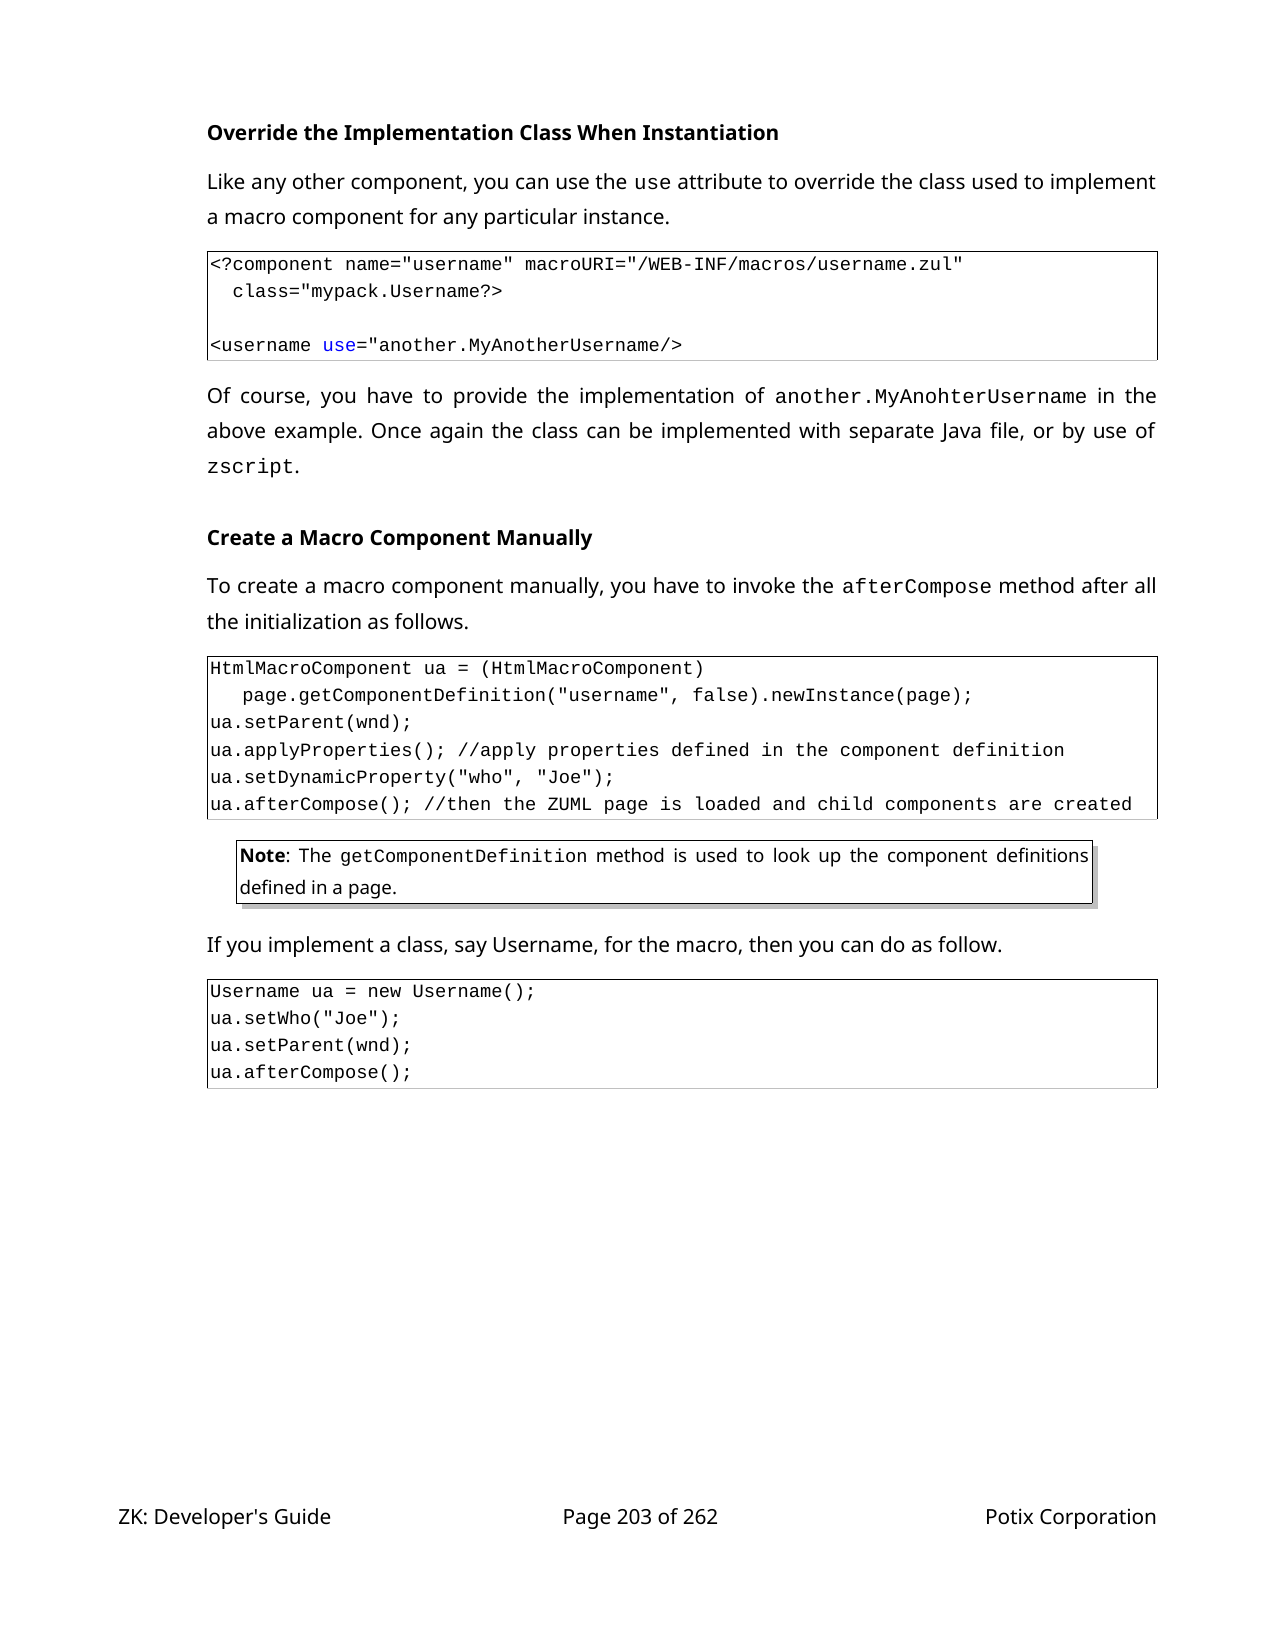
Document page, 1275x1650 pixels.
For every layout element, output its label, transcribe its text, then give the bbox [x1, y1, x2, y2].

text Username ua = new Username(); [208, 980, 1157, 1003]
text ua.applyProperties(); //apply properties defined in the component definition [208, 737, 1157, 762]
text Note: The getComponentDefinition method is used to look up the component definitions defined in a page. [237, 841, 1092, 903]
text If you implement a class, say Username, for the macro, then you can do as follow. [207, 930, 1157, 958]
text <?component name="username" macroURI="/WEB-INF/macros/username.zul" [208, 252, 1157, 276]
text ua.setParent(wnd); [208, 710, 1157, 734]
text Of course, you have to provide the implementation of another.MyAnohterUsername in the above example. Once again the class can be implemented with separate Java file, or by use of zscript. [207, 381, 1157, 480]
text ua.setWho("Joe"); [208, 1006, 1157, 1030]
subtitle Override the Implementation Class When Instantiation [207, 118, 1157, 146]
text HtmlMacroComponent ua = (HtmlMacroComponent) [208, 657, 1157, 680]
text ua.afterCompose(); //then the ZUML page is loaded and child components are created [208, 792, 1157, 819]
text <username use="another.MyAnotherUsername/> [208, 333, 1157, 360]
text ua.setDynamicProperty("who", "Joe"); [208, 764, 1157, 789]
text Like any other component, you can use the use attribute to override the class used to implement a macro component for any particular instance. [207, 167, 1157, 231]
text To create a macro component manually, you have to invoke the afterCompose method after all the initialization as follows. [207, 571, 1157, 635]
text ua.setParent(wnd); [208, 1033, 1157, 1057]
text page.getComponentDefinition("username", false).newInstance(page); [208, 683, 1157, 707]
text ua.afterCompose(); [208, 1060, 1157, 1088]
text class="mypack.Username?> [208, 278, 1157, 303]
subtitle Create a Macro Component Manually [207, 523, 1157, 551]
